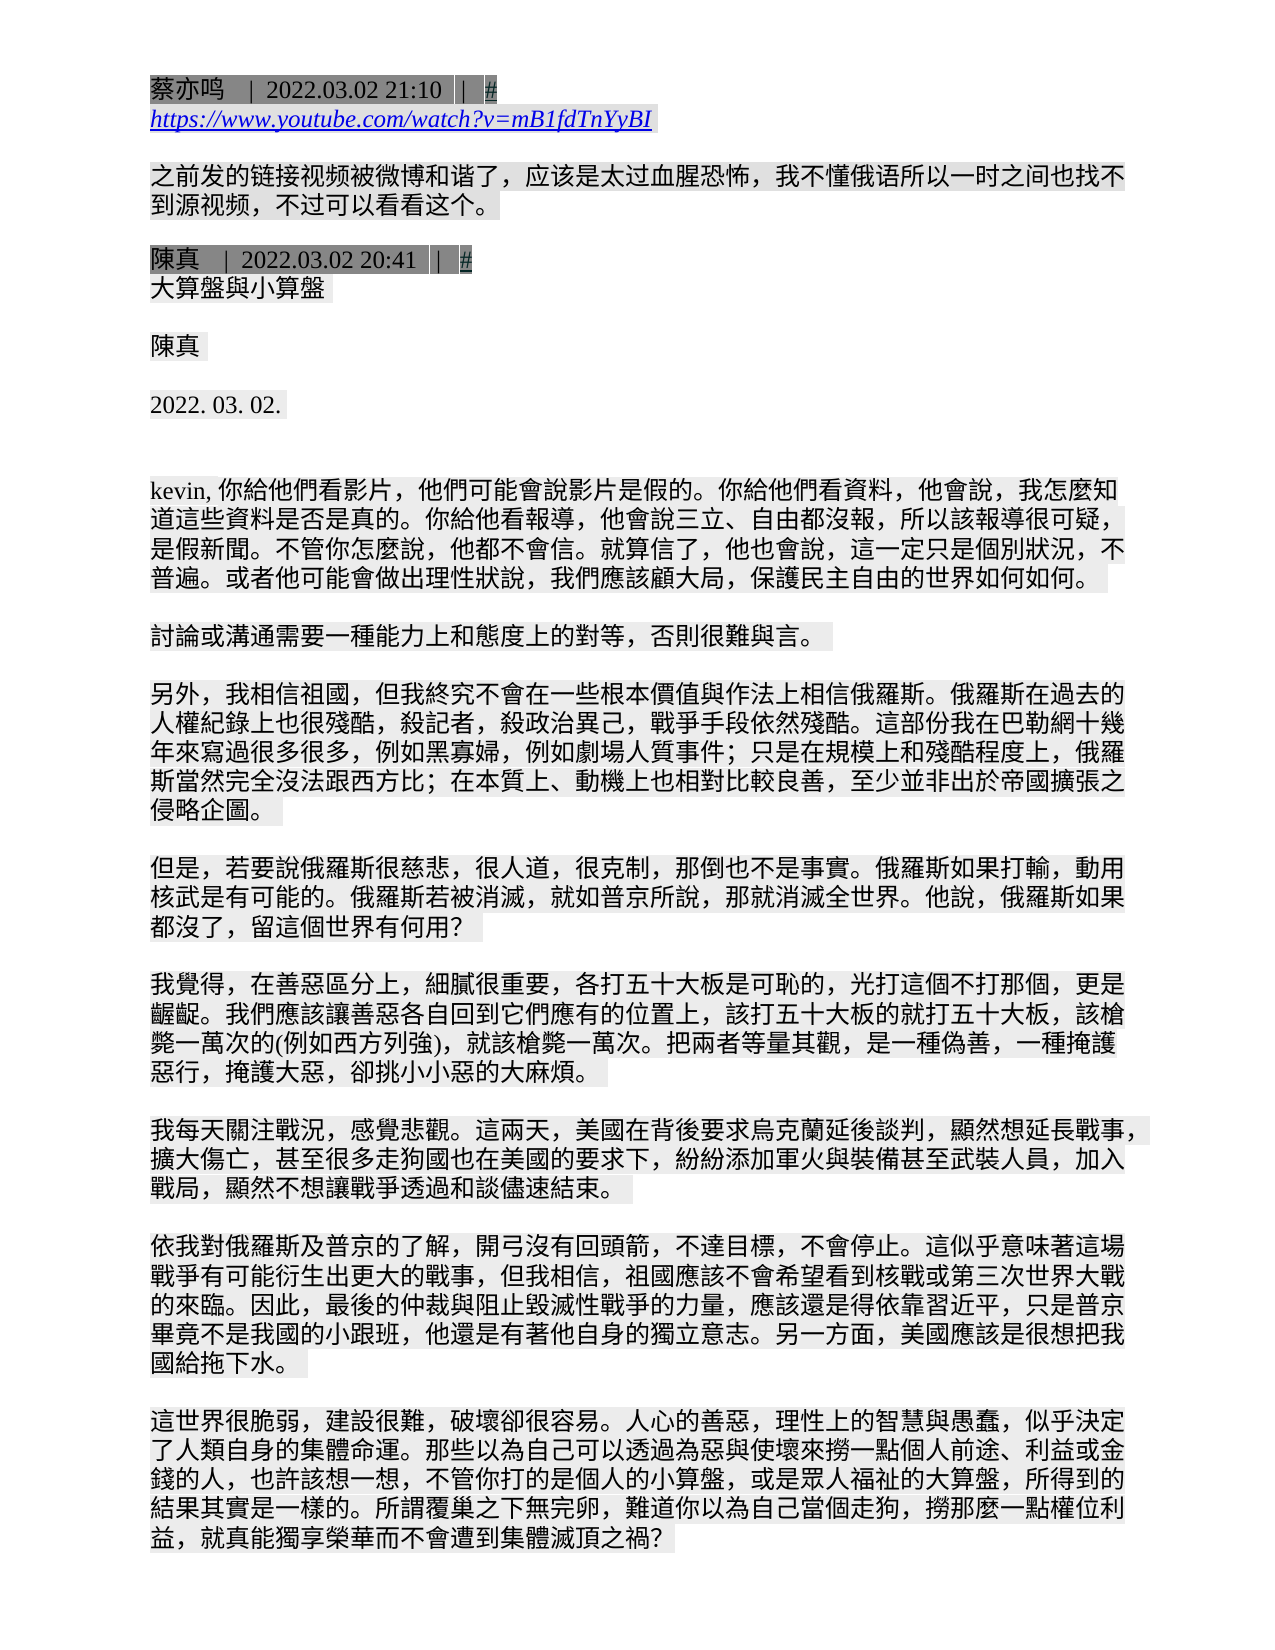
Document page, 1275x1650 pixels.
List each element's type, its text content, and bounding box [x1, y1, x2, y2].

text 大算盤與小算盤 陳真 2022. 03. 02. kevin, 你給他們看影片，他們可能會說影片是假的。你給他們看資料，他會說，我怎麼知道這些資料是否是真的。你給他看報導，他會說三立、自由都沒報，所以該報導很可疑，是假新聞。不管你怎麼說，他都不會信。就算信了，他也會說，這一定只是個別狀況，不普遍。或者他可能會做出理性狀說，我們應該顧大局，保護民主自由的世界如何如何。 討論或溝通需要一種能力上和態度上的對等，否則很難與言。 另外，我相信祖國，但我終究不會在一些根本價值與作法上相信俄羅斯。俄羅斯在過去的人權紀錄上也很殘酷，殺記者，殺政治異己，戰爭手段依然殘酷。這部份我在巴勒網十幾年來寫過很多很多，例如黑寡婦，例如劇場人質事件；只是在規模上和殘酷程度上，俄羅斯當然完全沒法跟西方比；在本質上、動機上也相對比較良善，至少並非出於帝國擴張之侵略企圖。 但是，若要說俄羅斯很慈悲，很人道，很克制，那倒也不是事實。俄羅斯如果打輸，動用核武是有可能的。俄羅斯若被消滅，就如普京所說，那就消滅全世界。他說，俄羅斯如果都沒了，留這個世界有何用？ 我覺得，在善惡區分上，細膩很重要，各打五十大板是可恥的，光打這個不打那個，更是齷齪。我們應該讓善惡各自回到它們應有的位置上，該打五十大板的就打五十大板，該槍斃一萬次的(例如西方列強)，就該槍斃一萬次。把兩者等量其觀，是一種偽善，一種掩護惡行，掩護大惡，卻挑小小惡的大麻煩。 我每天關注戰況，感覺悲觀。這兩天，美國在背後要求烏克蘭延後談判，顯然想延長戰事，擴大傷亡，甚至很多走狗國也在美國的要求下，紛紛添加軍火與裝備甚至武裝人員，加入戰局，顯然不想讓戰爭透過和談儘速結束。 依我對俄羅斯及普京的了解，開弓沒有回頭箭，不達目標，不會停止。這似乎意味著這場戰爭有可能衍生出更大的戰事，但我相信，祖國應該不會希望看到核戰或第三次世界大戰的來臨。因此，最後的仲裁與阻止毀滅性戰爭的力量，應該還是得依靠習近平，只是普京畢竟不是我國的小跟班，他還是有著他自身的獨立意志。另一方面，美國應該是很想把我國給拖下水。 這世界很脆弱，建設很難，破壞卻很容易。人心的善惡，理性上的智慧與愚蠢，似乎決定了人類自身的集體命運。那些以為自己可以透過為惡與使壞來撈一點個人前途、利益或金錢的人，也許該想一想，不管你打的是個人的小算盤，或是眾人福祉的大算盤，所得到的結果其實是一樣的。所謂覆巢之下無完卵，難道你以為自己當個走狗，撈那麼一點權位利益，就真能獨享榮華而不會遭到集體滅頂之禍？ [150, 274, 1125, 1553]
text 陳真 | 2022.03.02 20:41 | # [150, 245, 1125, 274]
text 蔡亦鸣 | 2022.03.02 21:10 | # [150, 75, 1125, 104]
text https://www.youtube.com/watch?v=mB1fdTnYyBI 之前发的链接视频被微博和谐了，应该是太过血腥恐怖，我不懂俄语所以一时之间也找不到源视频，不过可以看看这个。 [150, 104, 1125, 220]
